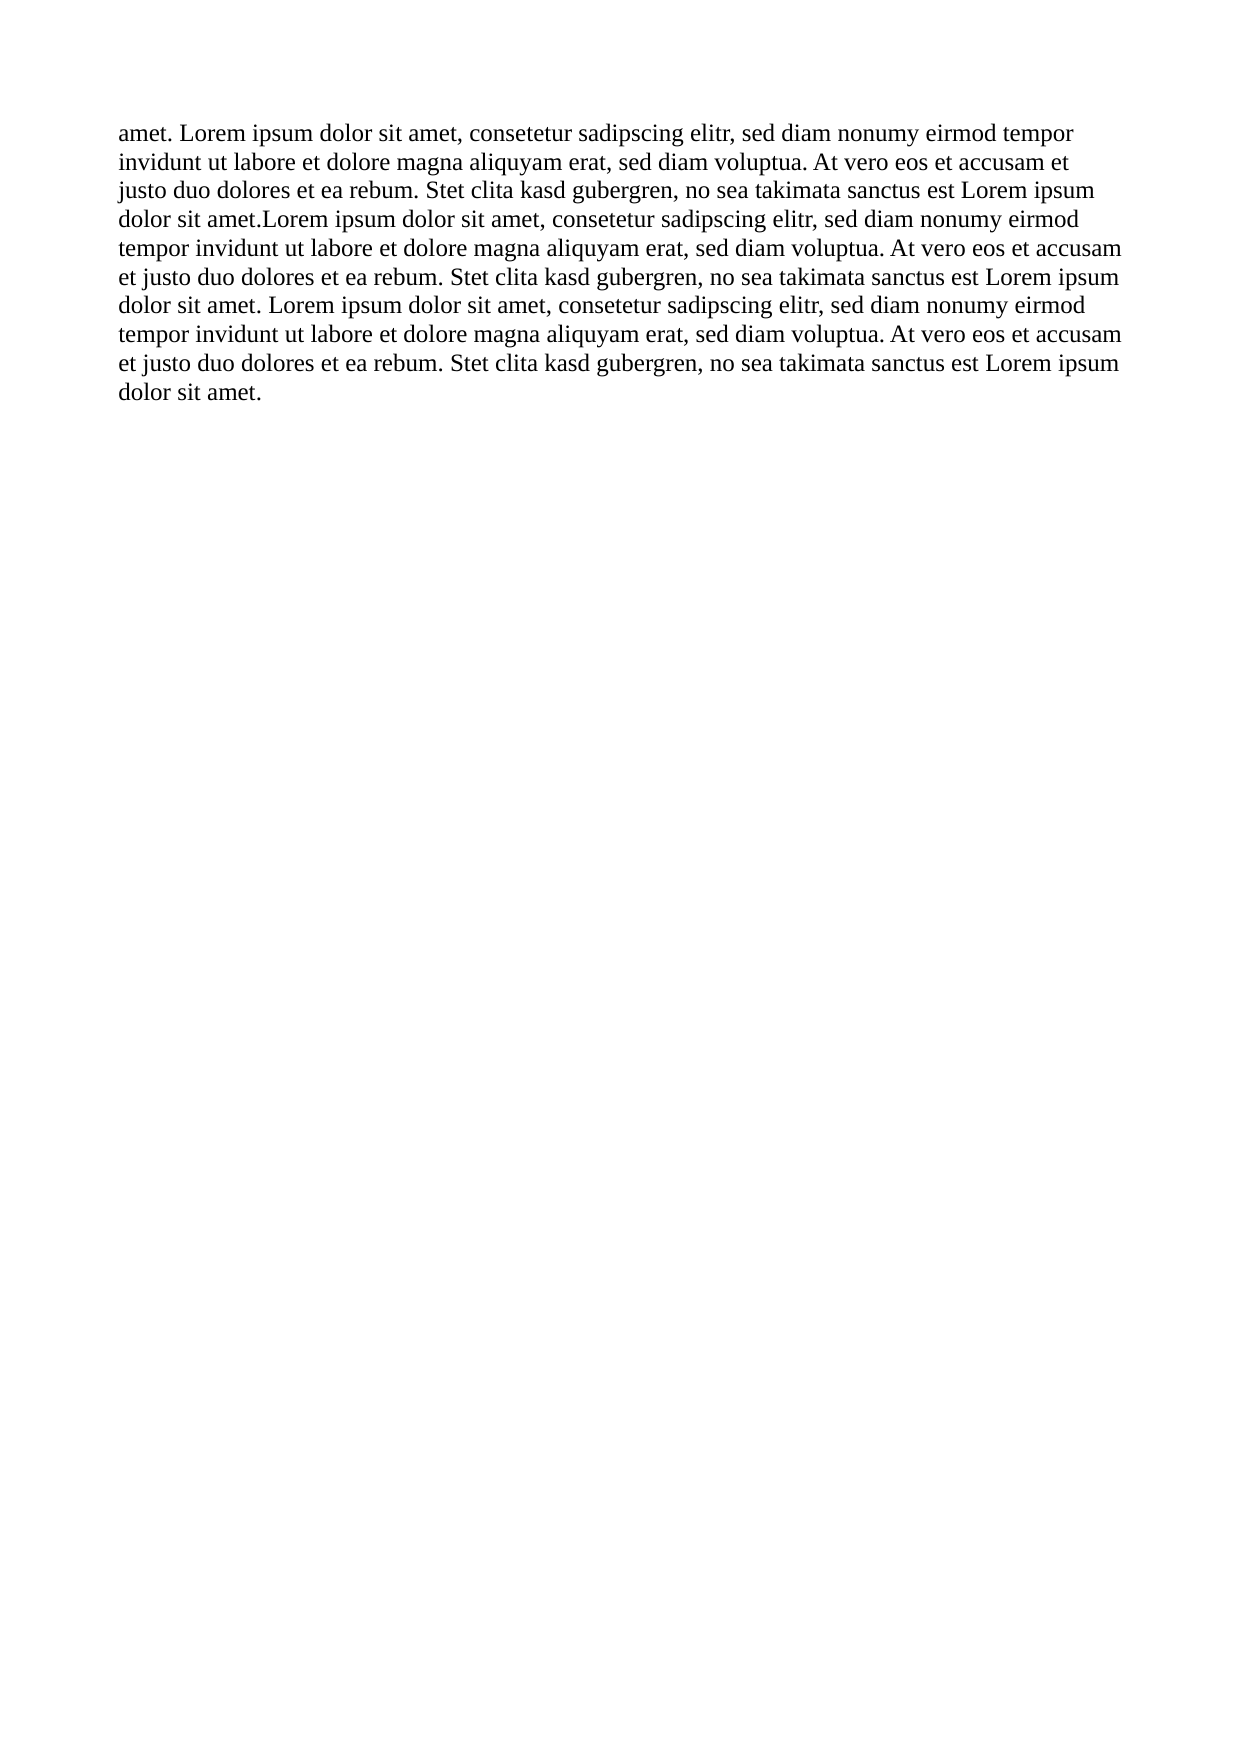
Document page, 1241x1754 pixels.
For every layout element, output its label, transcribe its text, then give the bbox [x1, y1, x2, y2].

text amet. Lorem ipsum dolor sit amet, consetetur sadipscing elitr, sed diam nonumy eirmod tempor invidunt ut labore et dolore magna aliquyam erat, sed diam voluptua. At vero eos et accusam et justo duo dolores et ea rebum. Stet clita kasd gubergren, no sea takimata sanctus est Lorem ipsum dolor sit amet.Lorem ipsum dolor sit amet, consetetur sadipscing elitr, sed diam nonumy eirmod tempor invidunt ut labore et dolore magna aliquyam erat, sed diam voluptua. At vero eos et accusam et justo duo dolores et ea rebum. Stet clita kasd gubergren, no sea takimata sanctus est Lorem ipsum dolor sit amet. Lorem ipsum dolor sit amet, consetetur sadipscing elitr, sed diam nonumy eirmod tempor invidunt ut labore et dolore magna aliquyam erat, sed diam voluptua. At vero eos et accusam et justo duo dolores et ea rebum. Stet clita kasd gubergren, no sea takimata sanctus est Lorem ipsum dolor sit amet. [118, 118, 1122, 406]
